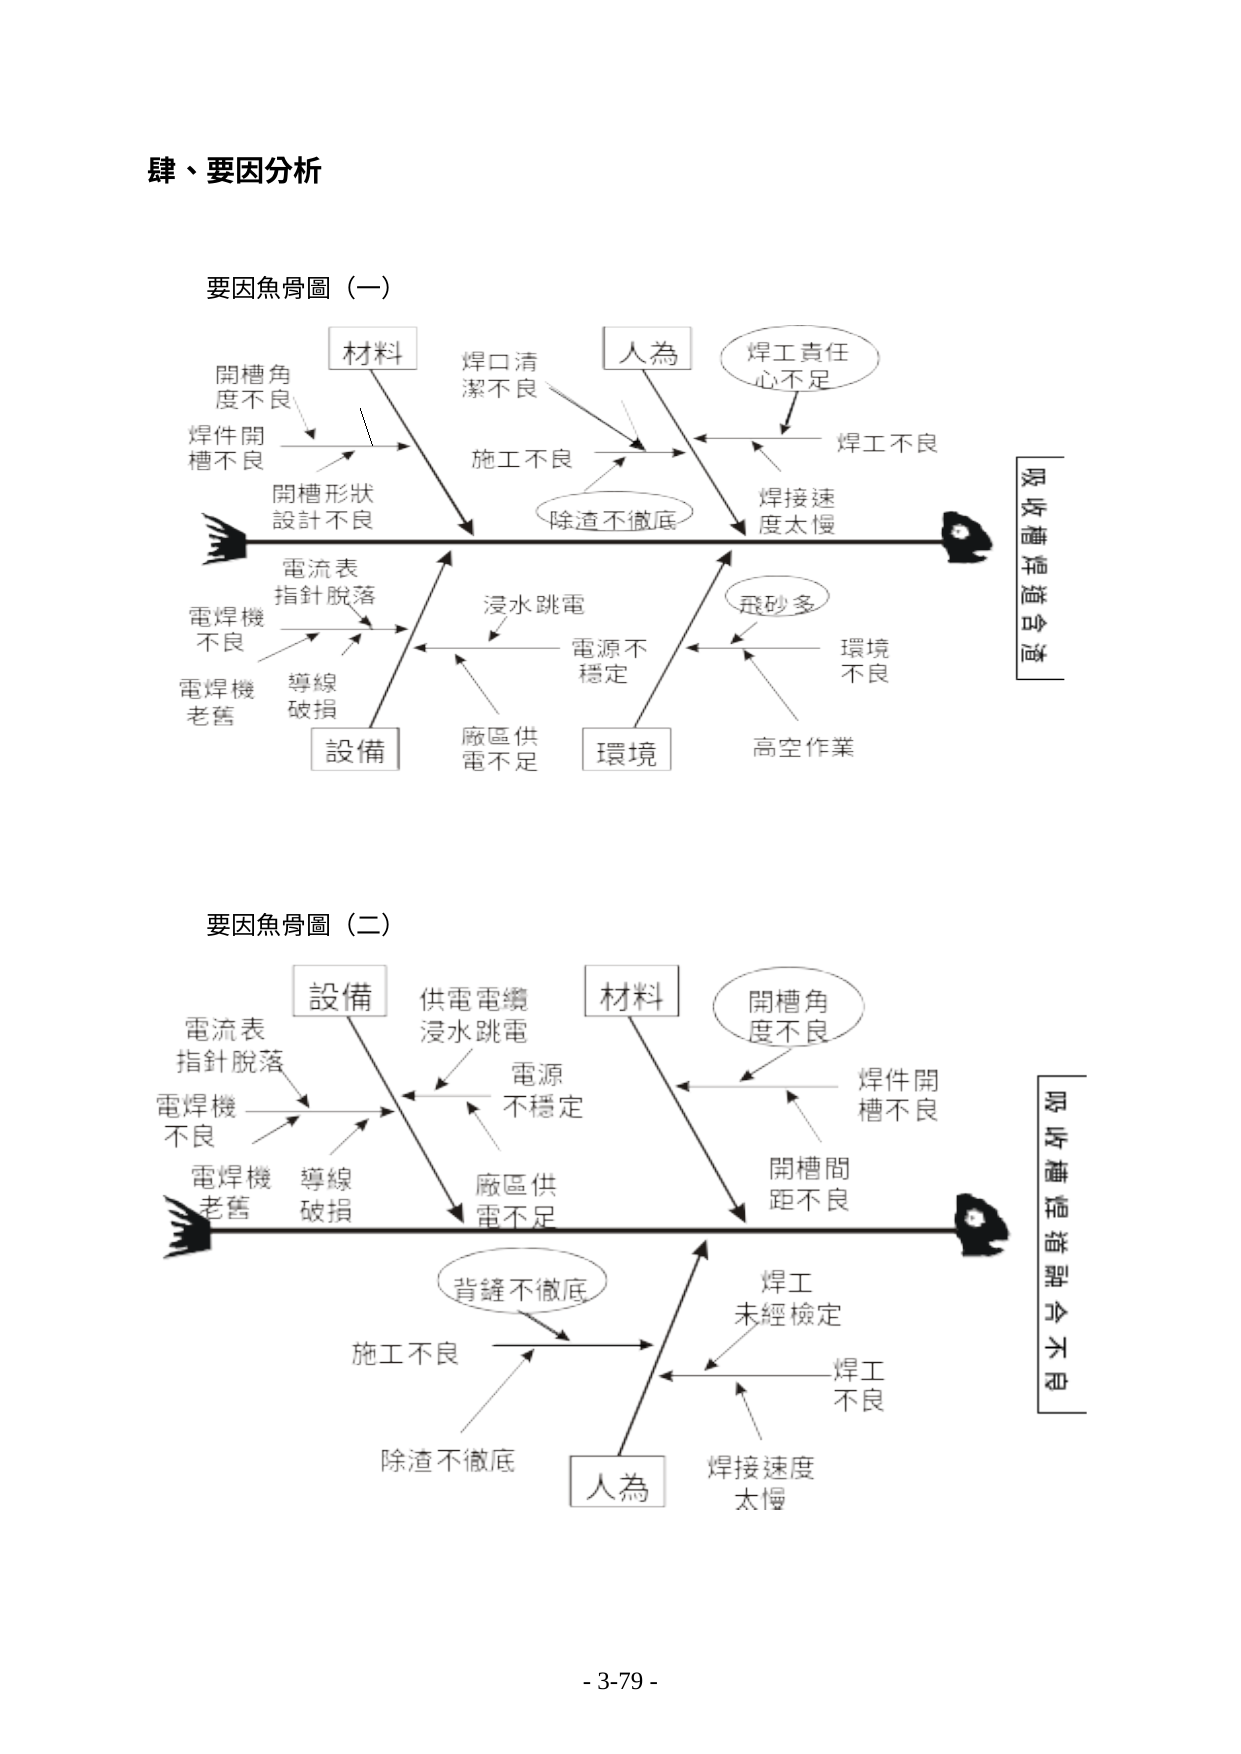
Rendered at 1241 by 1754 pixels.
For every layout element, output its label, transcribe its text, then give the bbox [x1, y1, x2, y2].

text 要因魚骨圖（一） [206, 268, 1092, 304]
text 肆、要因分析 [148, 148, 1092, 190]
text 要因魚骨圖（二） [206, 905, 1092, 942]
